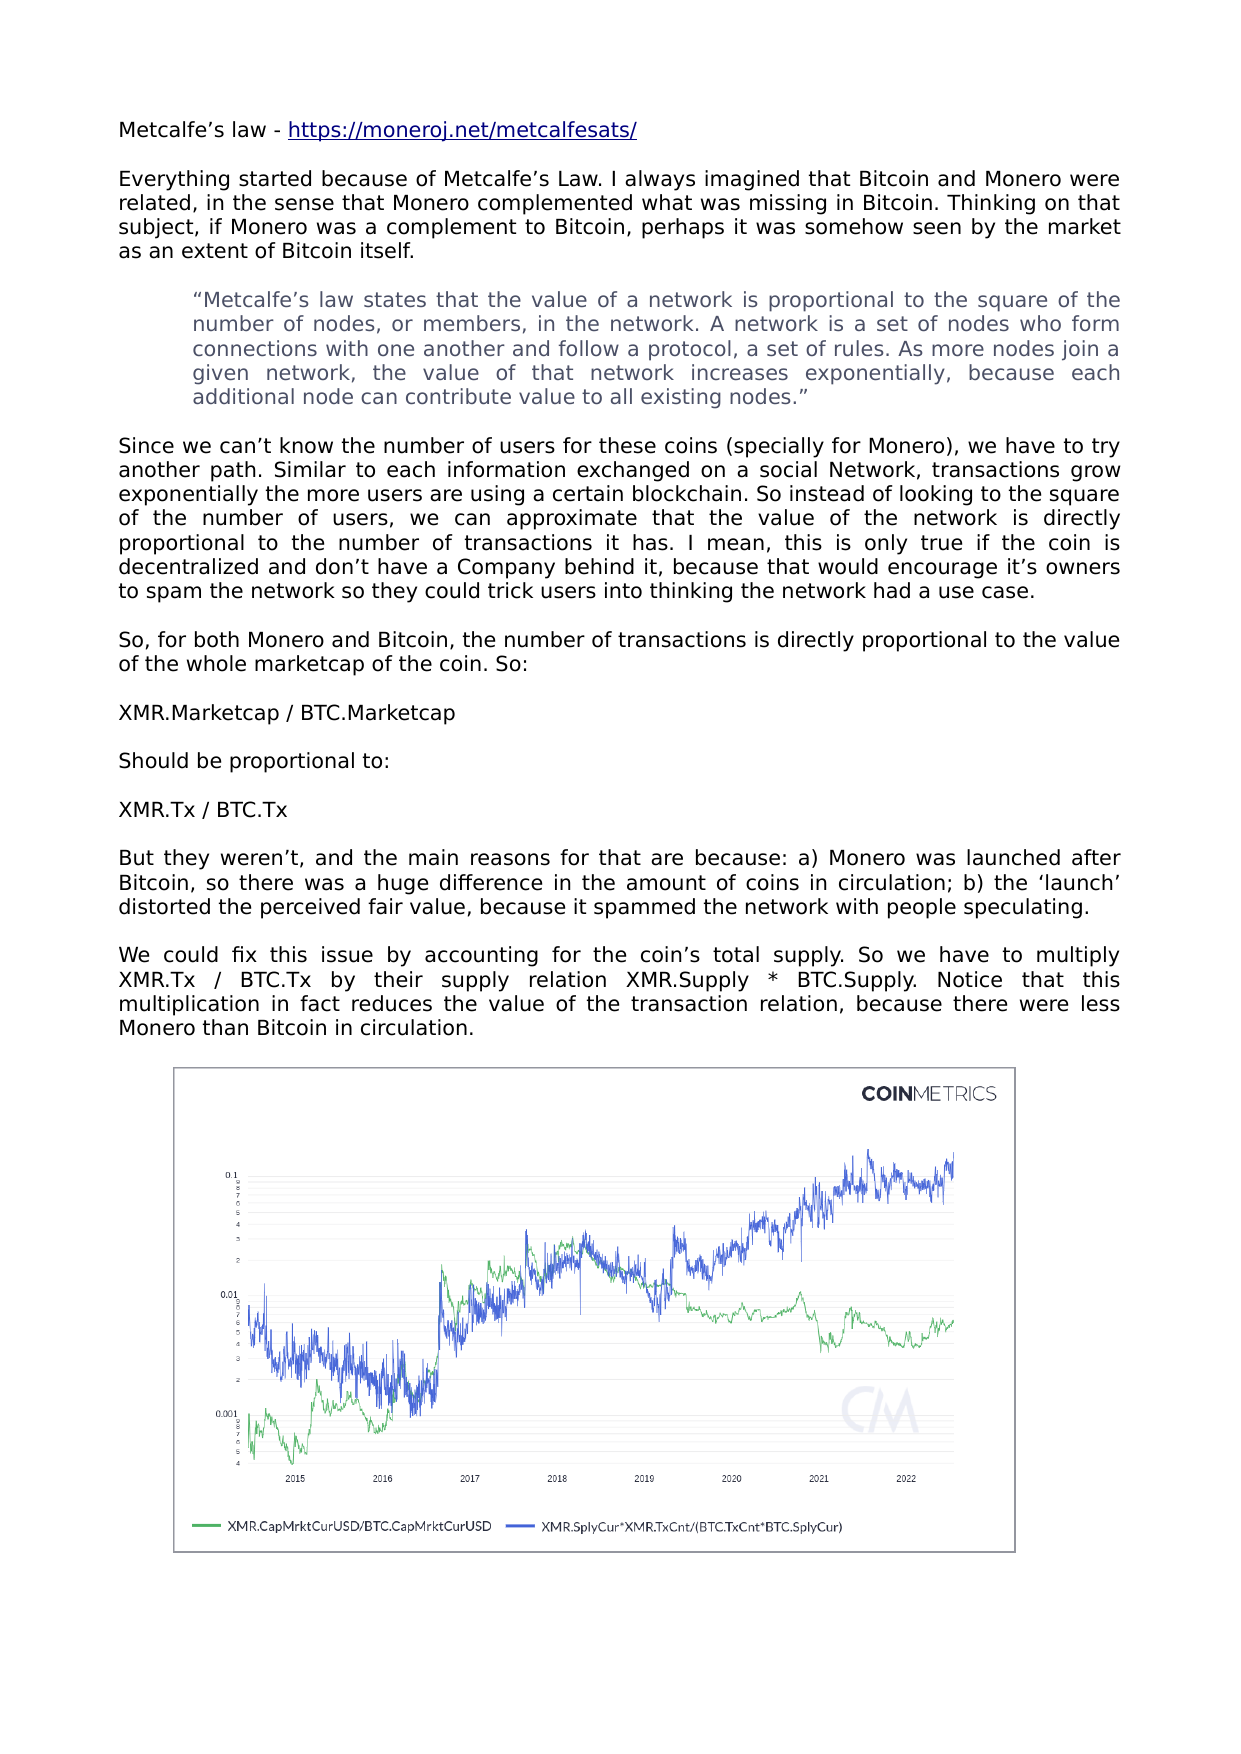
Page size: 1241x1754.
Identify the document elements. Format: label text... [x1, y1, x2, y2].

text We could fix this issue by accounting for the coin’s total supply. So we have to multiply XMR.Tx / BTC.Tx by their supply relation XMR.Supply * BTC.Supply. Notice that this multiplication in fact reduces the value of the transaction relation, because there were less Monero than Bitcoin in circulation. [118, 943, 1122, 1040]
text Since we can’t know the number of users for these coins (specially for Monero), we have to try another path. Similar to each information exchanged on a social Network, transactions grow exponentially the more users are using a certain blockchain. So instead of looking to the square of the number of users, we can approximate that the value of the network is directly proportional to the number of transactions it has. I mean, this is only true if the coin is decentralized and don’t have a Company behind it, because that would encourage it’s owners to spam the network so they could trick users into thinking the network had a use case. [118, 434, 1122, 603]
text Metcalfe’s law - https://moneroj.net/metcalfesats/ [118, 118, 1122, 142]
text Should be proportional to: [118, 749, 1122, 773]
text But they weren’t, and the main reasons for that are because: a) Monero was launched after Bitcoin, so there was a huge difference in the amount of coins in circulation; b) the ‘launch’ distorted the perceived fair value, because it spammed the network with people speculating. [118, 846, 1122, 919]
text XMR.Tx / BTC.Tx [118, 798, 1122, 822]
text So, for both Monero and Bitcoin, the number of transactions is directly proportional to the value of the whole marketcap of the coin. So: [118, 628, 1122, 676]
picture [155, 1050, 1033, 1570]
text Everything started because of Metcalfe’s Law. I always imagined that Bitcoin and Monero were related, in the sense that Monero complemented what was missing in Bitcoin. Thinking on that subject, if Monero was a complement to Bitcoin, perhaps it was somehow seen by the market as an extent of Bitcoin itself. [118, 167, 1122, 264]
text “Metcalfe’s law states that the value of a network is proportional to the square of the number of nodes, or members, in the network. A network is a set of nodes who form connections with one another and follow a protocol, a set of rules. As more nodes join a given network, the value of that network increases exponentially, because each additional node can contribute value to all existing nodes.” [192, 288, 1122, 409]
text XMR.Marketcap / BTC.Marketcap [118, 701, 1122, 725]
